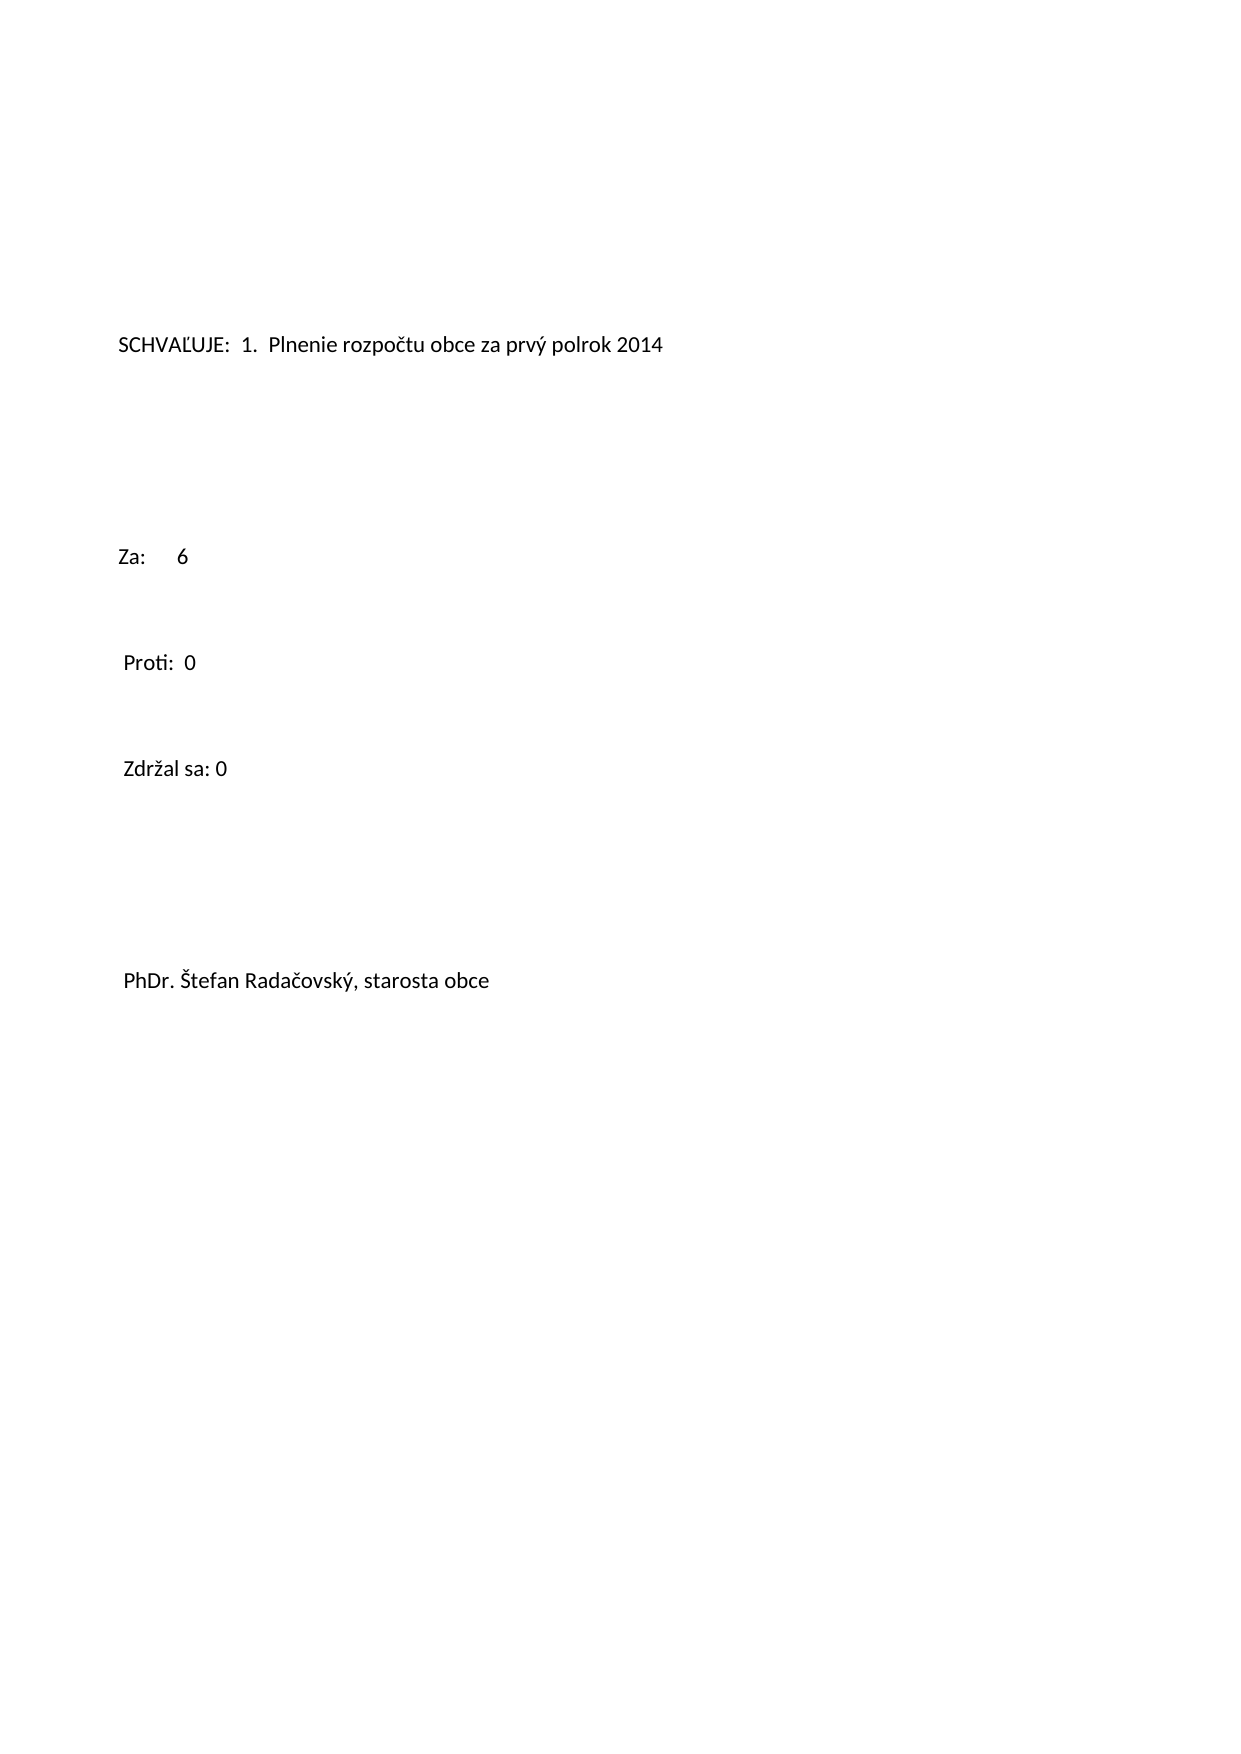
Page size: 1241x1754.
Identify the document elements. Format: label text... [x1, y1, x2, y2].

text PhDr. Štefan Radačovský, starosta obce [118, 966, 1122, 994]
text Proti: 0 [118, 648, 1122, 676]
text Za: 6 [118, 542, 1122, 570]
text SCHVAĽUJE: 1. Plnenie rozpočtu obce za prvý polrok 2014 [118, 330, 1122, 358]
text Zdržal sa: 0 [118, 754, 1122, 782]
